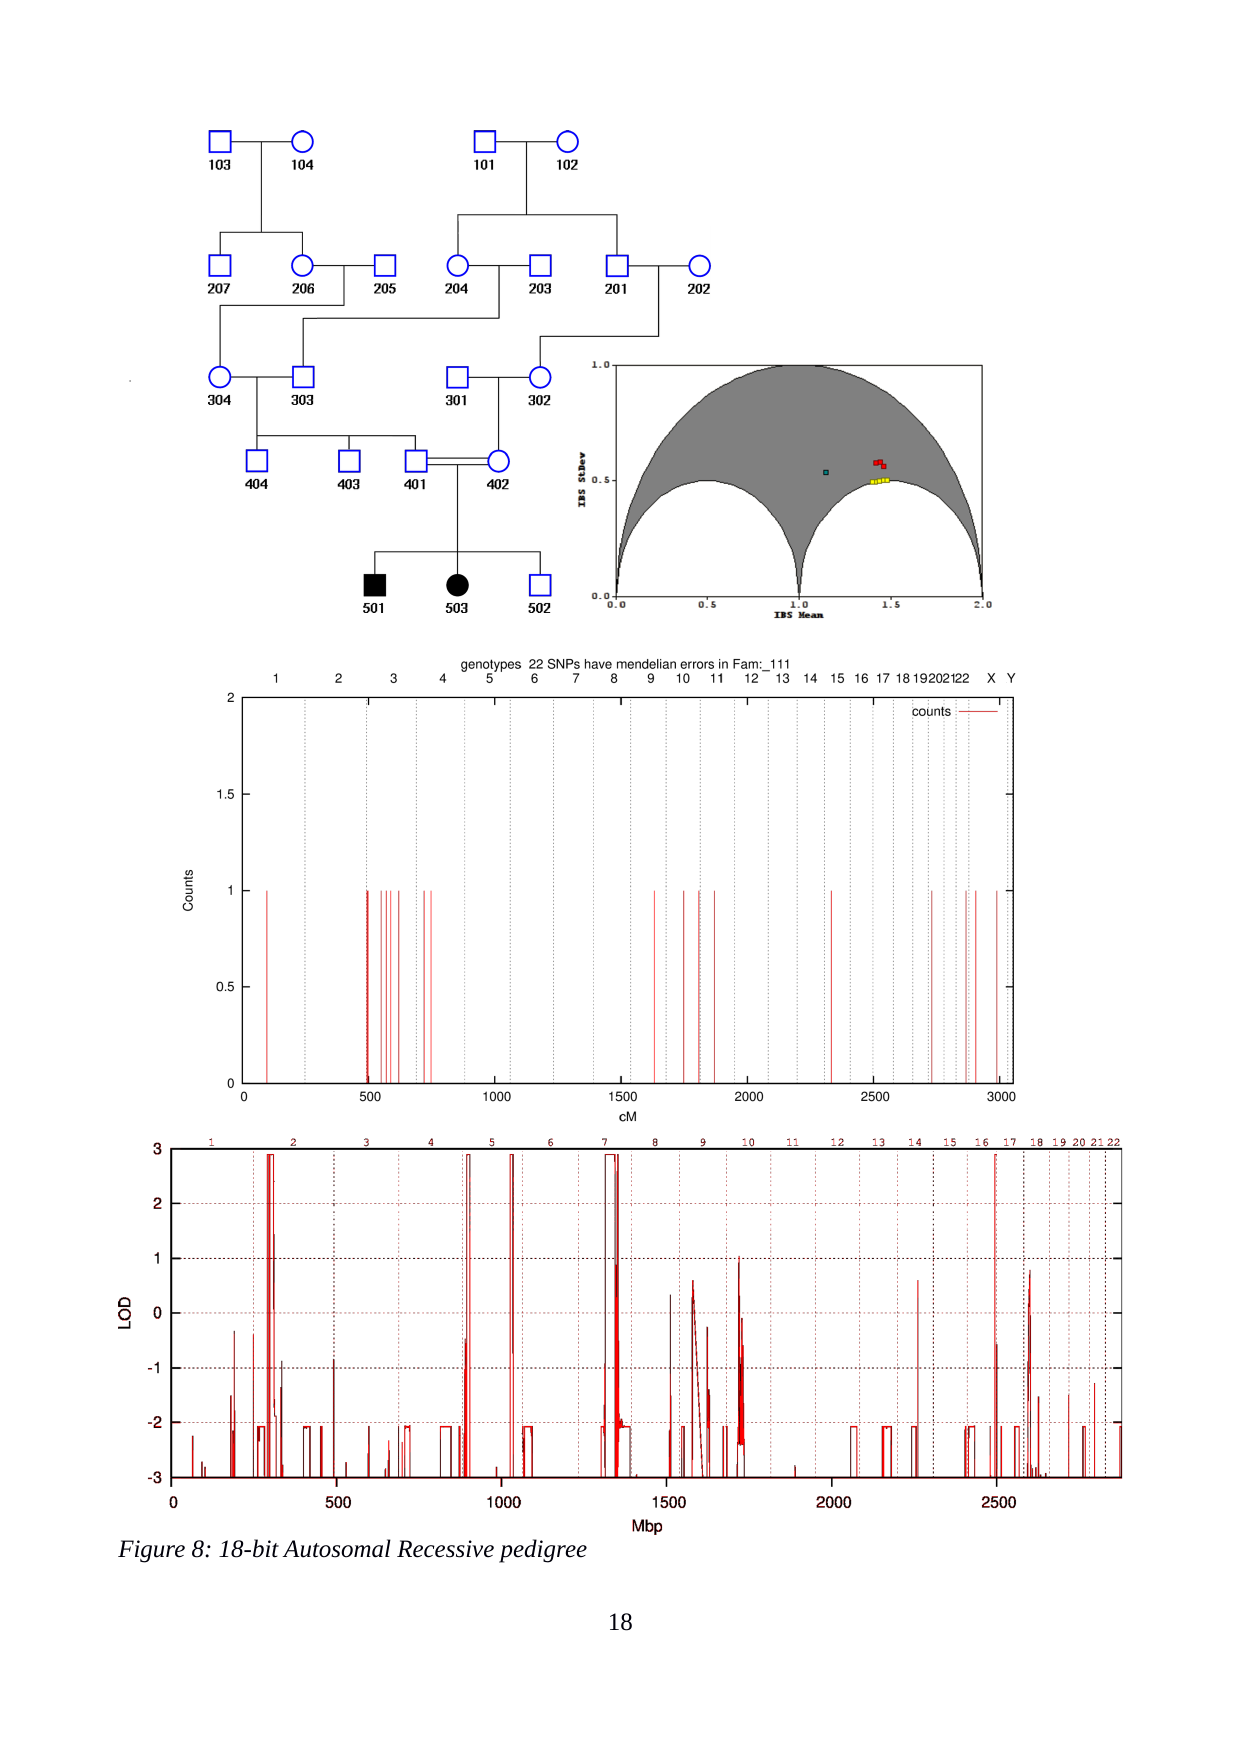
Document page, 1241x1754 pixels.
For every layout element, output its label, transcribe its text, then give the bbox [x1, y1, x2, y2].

picture [118, 130, 1123, 1535]
text Figure 8: 18-bit Autosomal Recessive pedigree [118, 1535, 1122, 1563]
